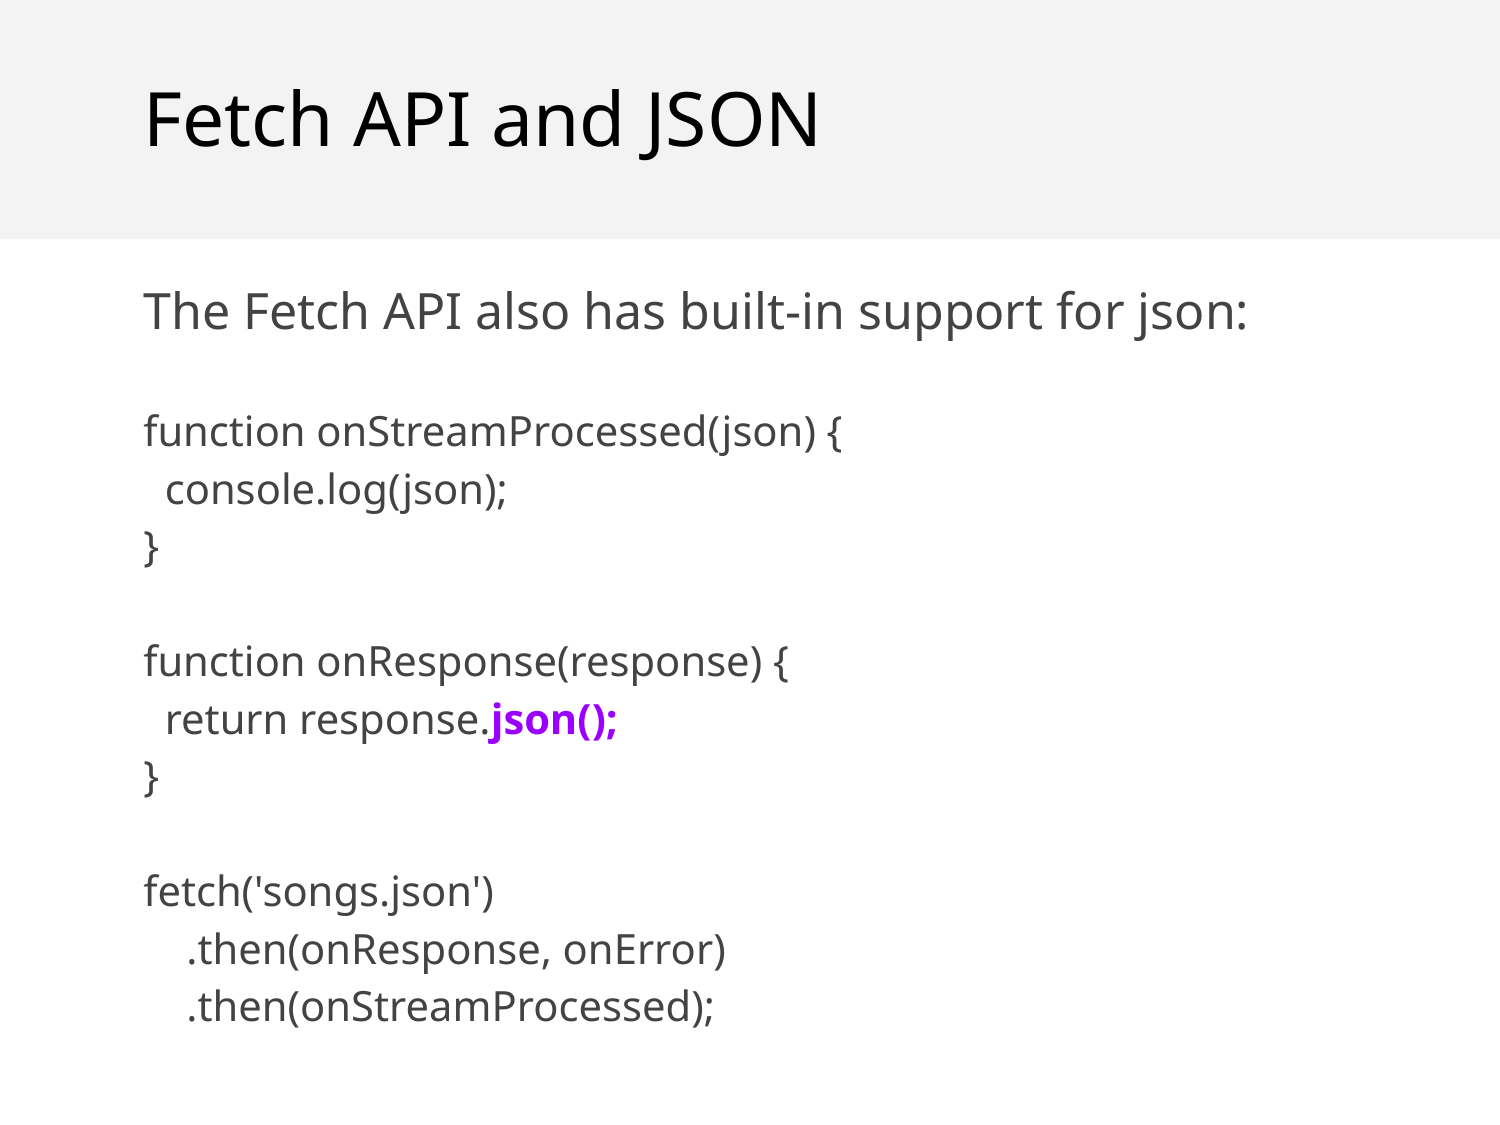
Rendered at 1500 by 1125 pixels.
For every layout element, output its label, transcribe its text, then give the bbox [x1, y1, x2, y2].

list The Fetch API also has built-in support for json: function onStreamProcessed(json) { console.log(json); } function onResponse(response) { return response.json(); } fetch('songs.json') .then(onResponse, onError) .then(onStreamProcessed); [128, 255, 1372, 1004]
title Fetch API and JSON [128, 56, 1372, 183]
